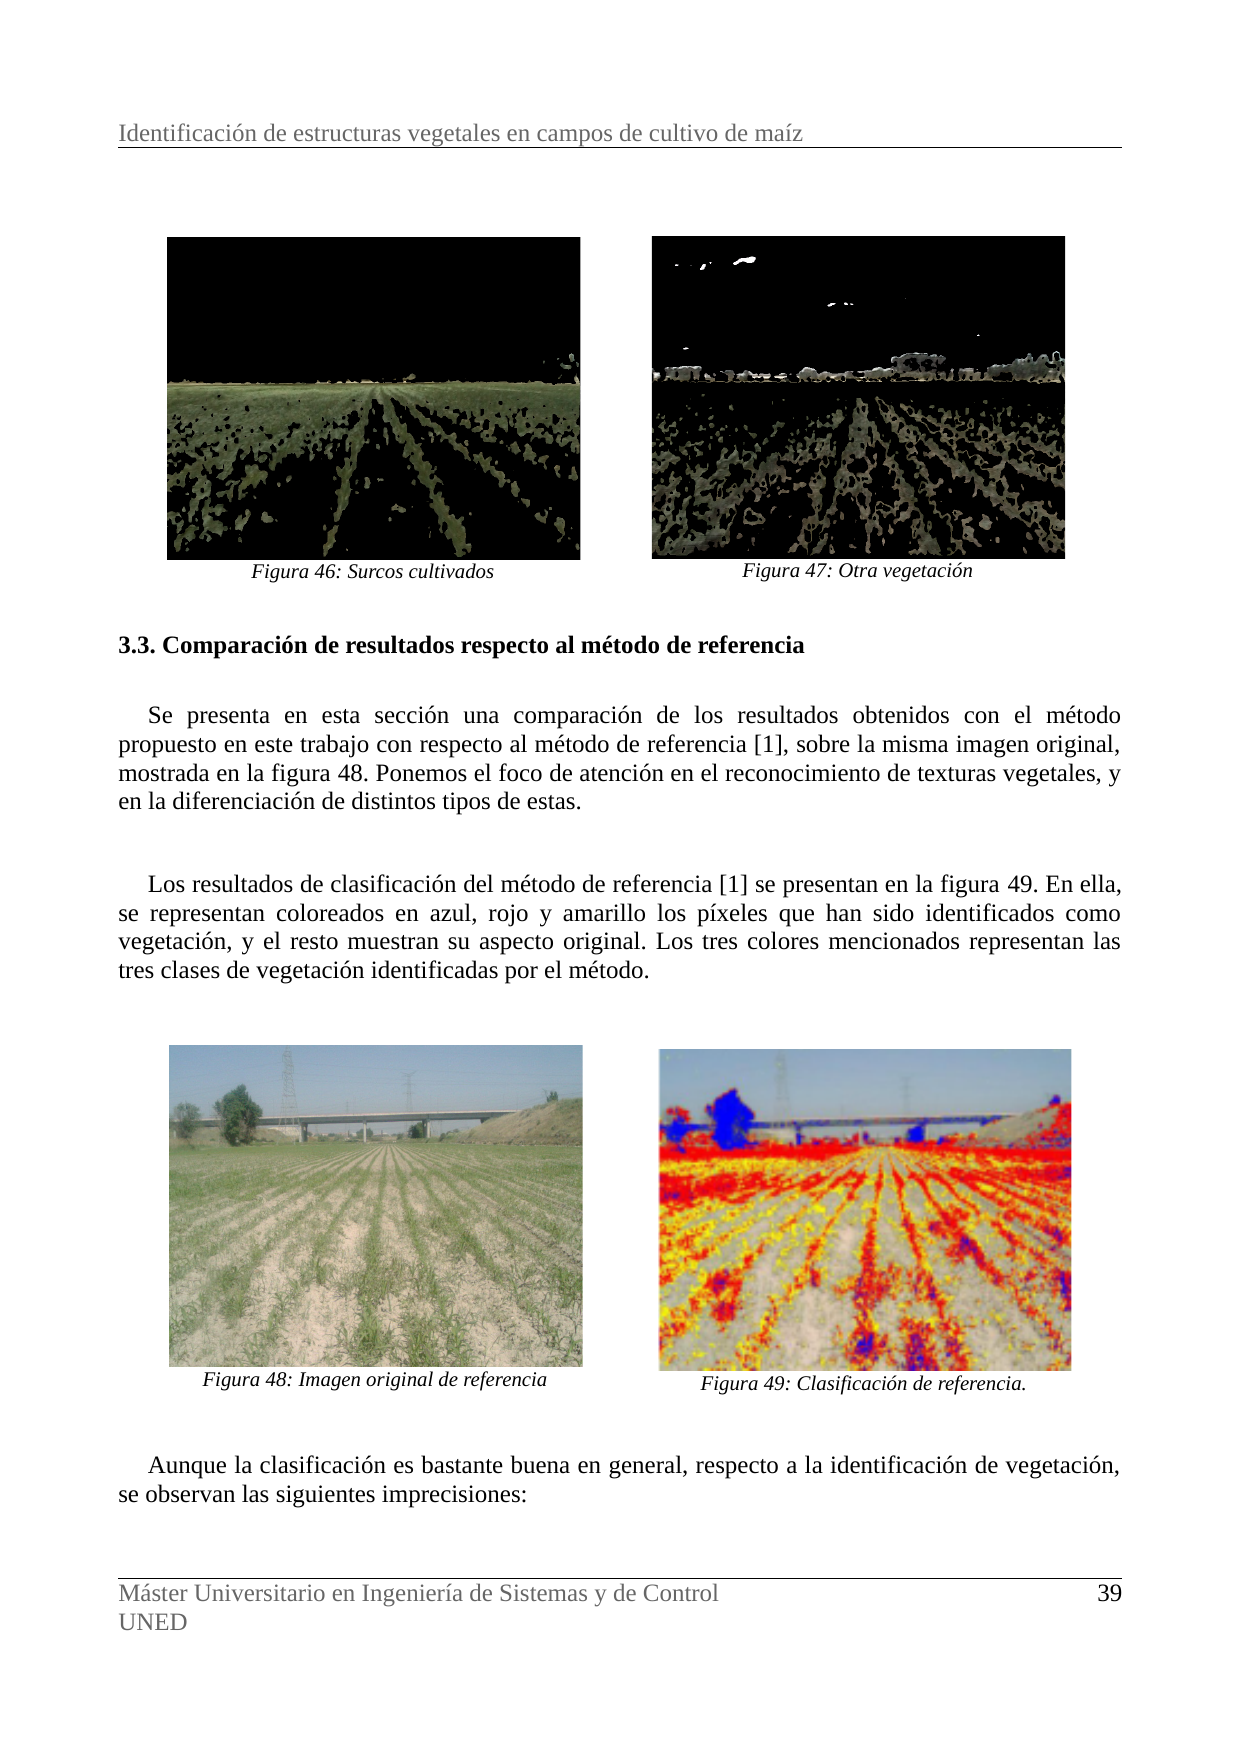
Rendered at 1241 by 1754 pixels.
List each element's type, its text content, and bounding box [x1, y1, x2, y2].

text Figura 47: Otra vegetación [652, 559, 1065, 582]
picture [167, 237, 581, 560]
picture [651, 236, 1066, 559]
subtitle 3.3. Comparación de resultados respecto al método de referencia [118, 630, 1122, 659]
picture [658, 1049, 1072, 1371]
picture [169, 1045, 583, 1367]
text Los resultados de clasificación del método de referencia [1] se presentan en la figura 49. En ella, se representan coloreados en azul, rojo y amarillo los píxeles que han sido identificados como vegetación, y el resto muestran su aspecto original. Los tres colores mencionados representan las tres clases de vegetación identificadas por el método. [118, 869, 1122, 984]
text Figura 46: Surcos cultivados [167, 560, 580, 583]
text [167, 227, 580, 237]
text Figura 49: Clasificación de referencia. [658, 1371, 1071, 1395]
text Se presenta en esta sección una comparación de los resultados obtenidos con el método propuesto en este trabajo con respecto al método de referencia [1], sobre la misma imagen original, mostrada en la figura 48. Ponemos el foco de atención en el reconocimiento de texturas vegetales, y en la diferenciación de distintos tipos de estas. [118, 700, 1122, 815]
text Figura 48: Imagen original de referencia [169, 1367, 582, 1391]
text Aunque la clasificación es bastante buena en general, respecto a la identificación de vegetación, se observan las siguientes imprecisiones: [118, 1450, 1122, 1508]
